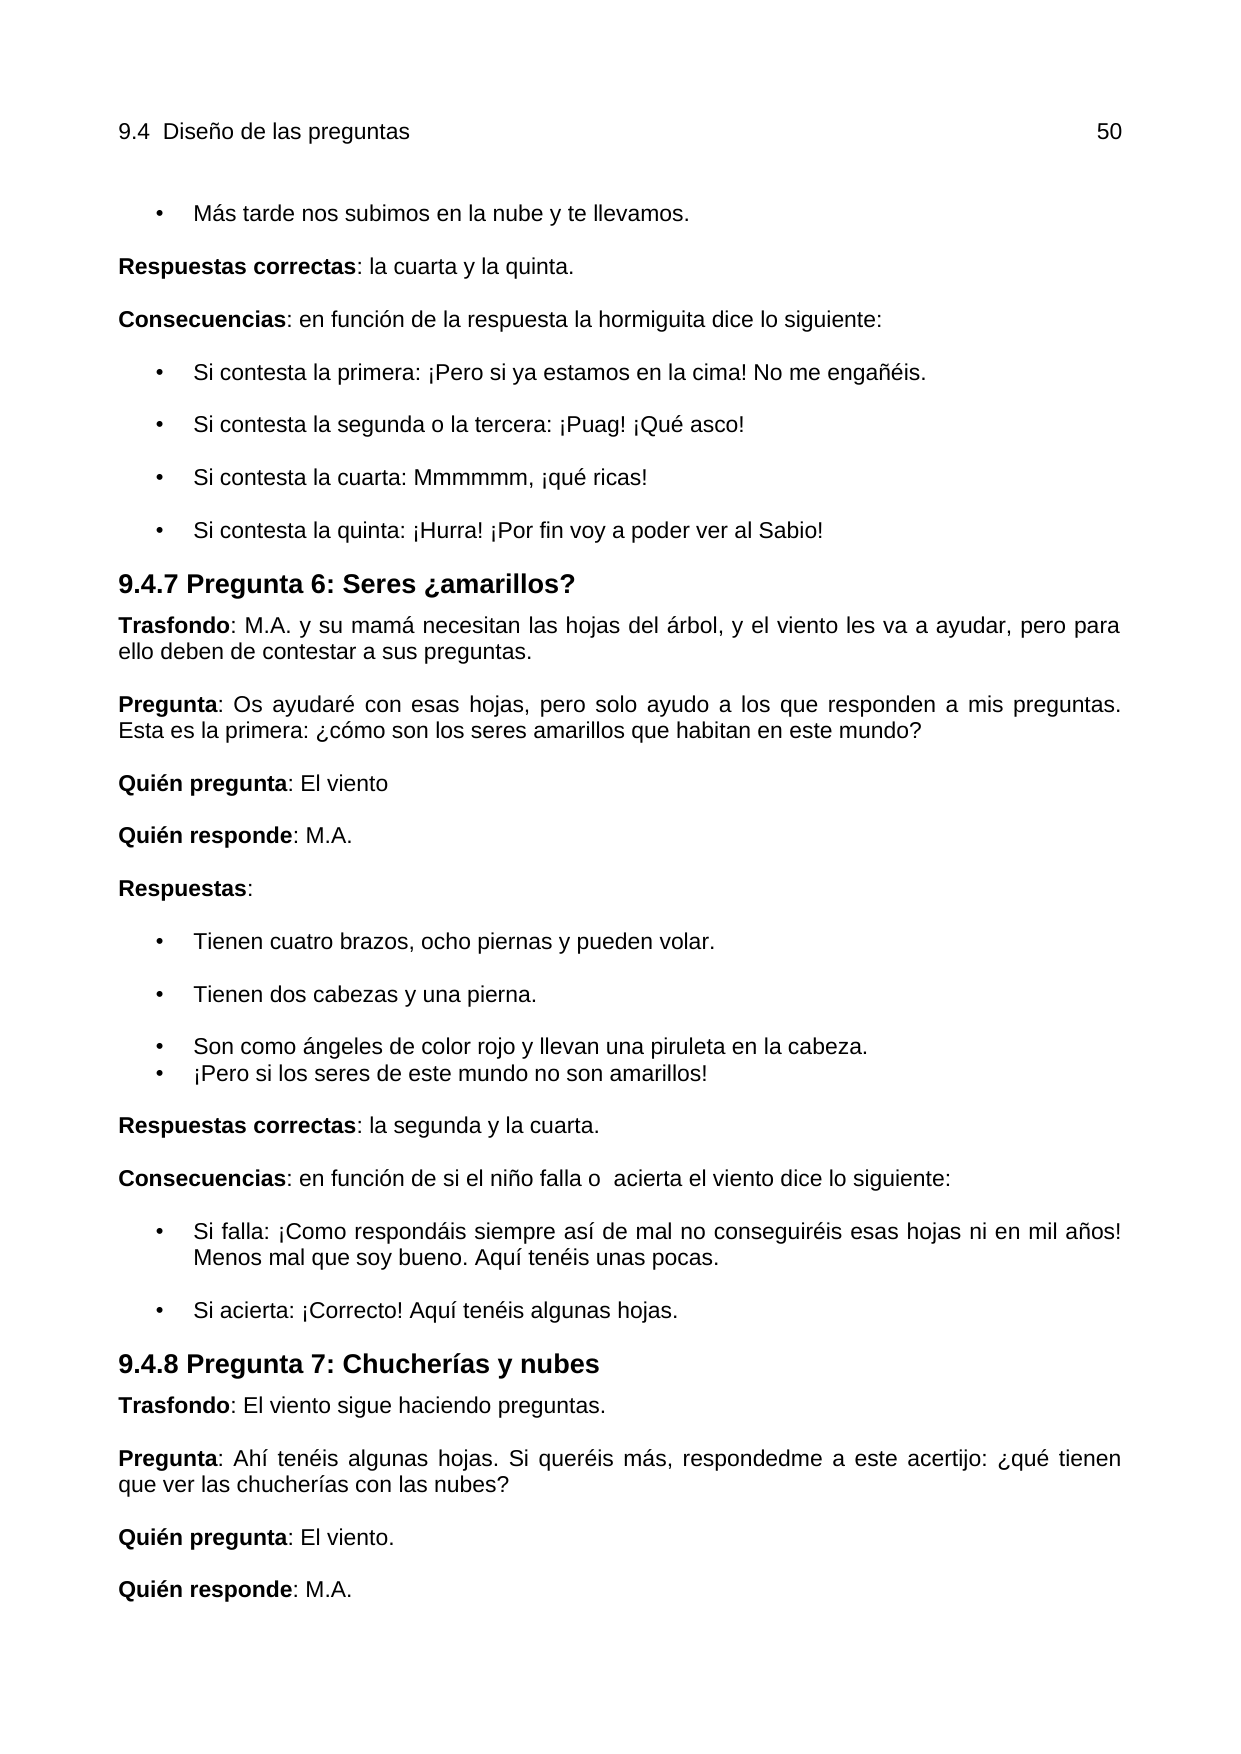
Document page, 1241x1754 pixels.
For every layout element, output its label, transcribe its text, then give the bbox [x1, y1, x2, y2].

text Consecuencias: en función de la respuesta la hormiguita dice lo siguiente: [118, 306, 1122, 332]
list Si acierta: ¡Correcto! Aquí tenéis algunas hojas. [156, 1297, 1122, 1323]
text Quién responde: M.A. [118, 1576, 1122, 1603]
text Trasfondo: El viento sigue haciendo preguntas. [118, 1392, 1122, 1418]
list Si falla: ¡Como respondáis siempre así de mal no conseguiréis esas hojas ni en mil años! Menos mal que soy bueno. Aquí tenéis unas pocas. [156, 1218, 1122, 1271]
list Si contesta la segunda o la tercera: ¡Puag! ¡Qué asco! [156, 411, 1122, 437]
text Quién pregunta: El viento [118, 770, 1122, 796]
subtitle Pregunta 6: Seres ¿amarillos? [118, 568, 1122, 599]
list Son como ángeles de color rojo y llevan una piruleta en la cabeza. [156, 1033, 1122, 1060]
text Consecuencias: en función de si el niño falla o acierta el viento dice lo siguiente: [118, 1165, 1122, 1191]
list Tienen cuatro brazos, ocho piernas y pueden volar. [156, 928, 1122, 954]
subtitle Pregunta 7: Chucherías y nubes [118, 1348, 1122, 1379]
text Respuestas correctas: la segunda y la cuarta. [118, 1112, 1122, 1139]
list Más tarde nos subimos en la nube y te llevamos. [156, 200, 1122, 227]
text Quién pregunta: El viento. [118, 1524, 1122, 1550]
list Si contesta la primera: ¡Pero si ya estamos en la cima! No me engañéis. [156, 358, 1122, 385]
text Trasfondo: M.A. y su mamá necesitan las hojas del árbol, y el viento les va a ayudar, pero para ello deben de contestar a sus preguntas. [118, 612, 1122, 664]
text Pregunta: Os ayudaré con esas hojas, pero solo ayudo a los que responden a mis preguntas. Esta es la primera: ¿cómo son los seres amarillos que habitan en este mundo? [118, 691, 1122, 743]
list Tienen dos cabezas y una pierna. [156, 981, 1122, 1007]
text Pregunta: Ahí tenéis algunas hojas. Si queréis más, respondedme a este acertijo: ¿qué tienen que ver las chucherías con las nubes? [118, 1445, 1122, 1497]
text Respuestas correctas: la cuarta y la quinta. [118, 253, 1122, 279]
list ¡Pero si los seres de este mundo no son amarillos! [156, 1060, 1122, 1086]
text Quién responde: M.A. [118, 822, 1122, 849]
list Si contesta la cuarta: Mmmmmm, ¡qué ricas! [156, 464, 1122, 490]
list Si contesta la quinta: ¡Hurra! ¡Por fin voy a poder ver al Sabio! [156, 517, 1122, 543]
text Respuestas: [118, 875, 1122, 902]
